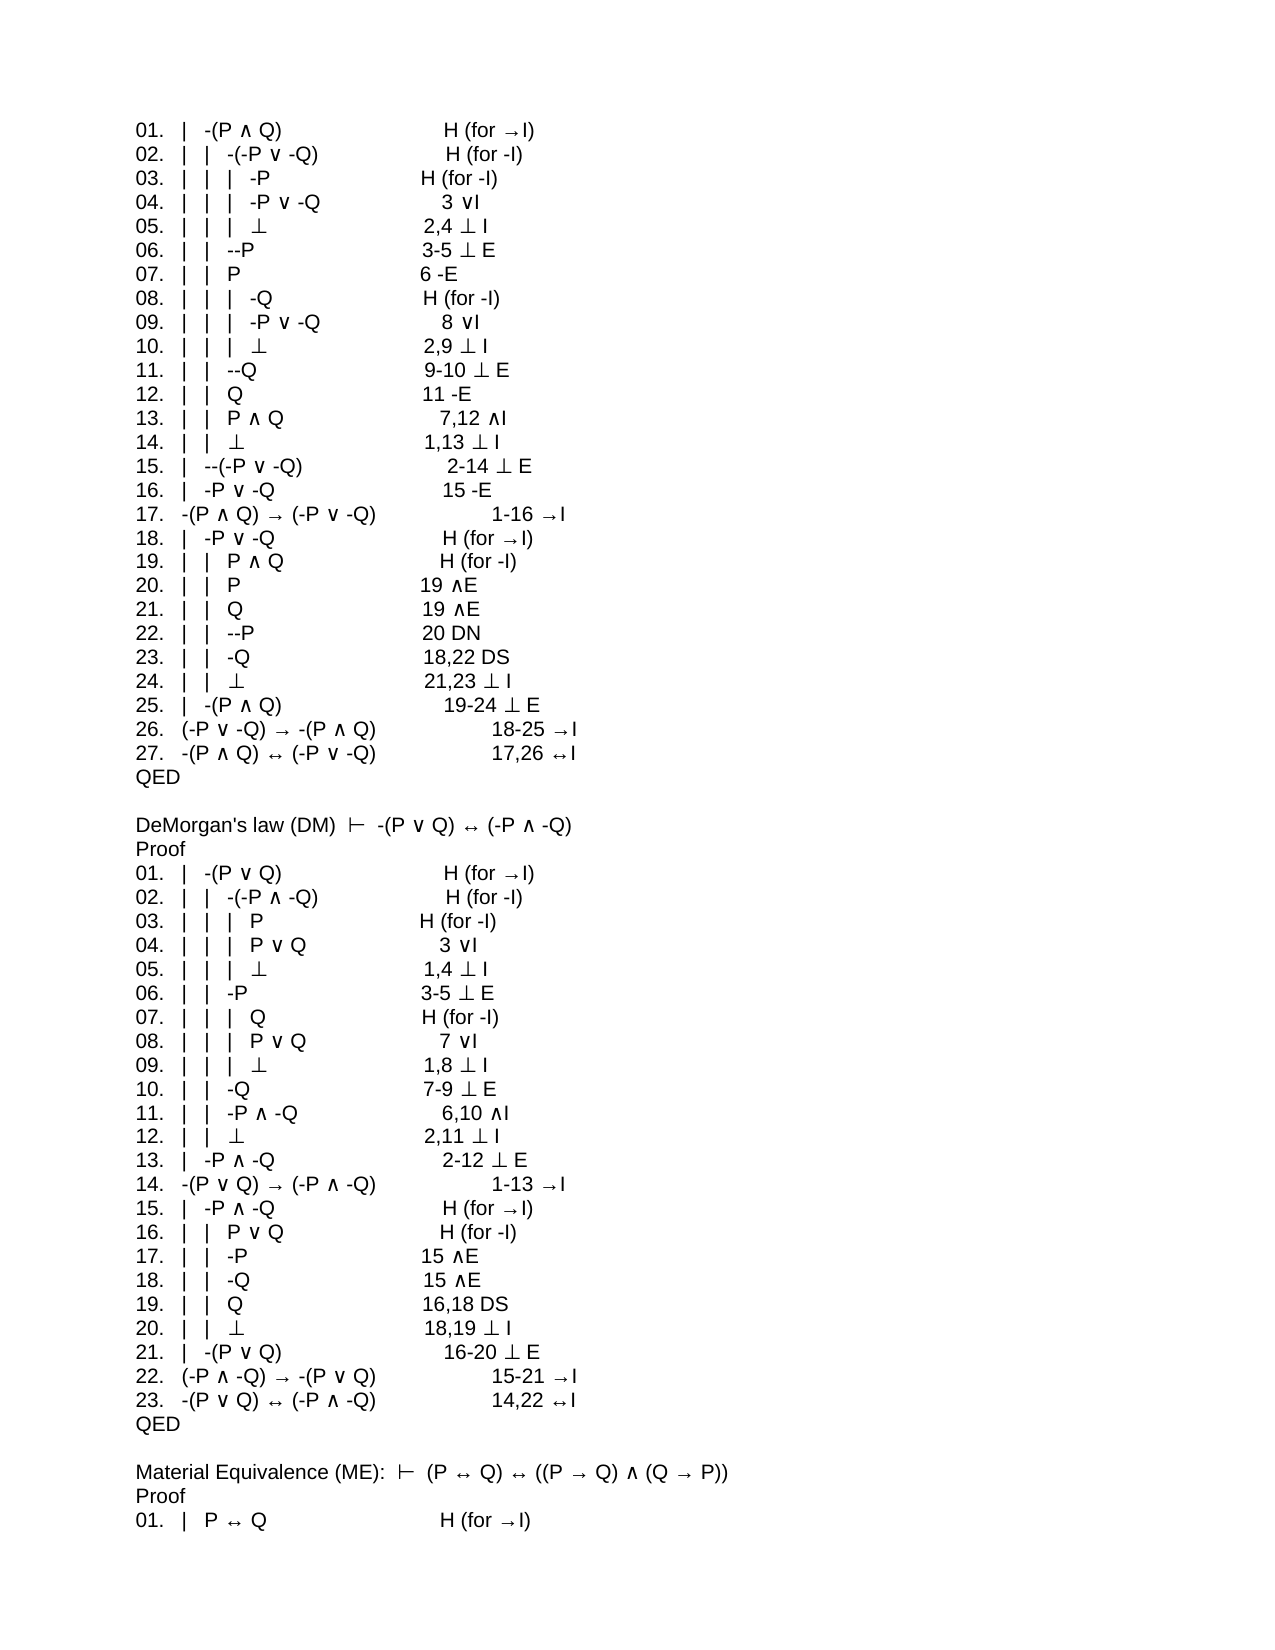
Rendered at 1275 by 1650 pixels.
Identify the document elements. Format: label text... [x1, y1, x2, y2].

text 02. | | -(-P ∧ -Q) H (for -I) [118, 885, 1157, 909]
text 01. | P ↔ Q H (for →I) [118, 1508, 1157, 1532]
text 27. -(P ∧ Q) ↔ (-P ∨ -Q) 17,26 ↔I [118, 741, 1157, 765]
text 14. -(P ∨ Q) → (-P ∧ -Q) 1-13 →I [118, 1172, 1157, 1196]
text Proof [118, 1484, 1157, 1508]
text 08. | | | P ∨ Q 7 ∨I [118, 1028, 1157, 1052]
text 06. | | -P 3-5 ⊥ E [118, 981, 1157, 1004]
text 26. (-P ∨ -Q) → -(P ∧ Q) 18-25 →I [118, 717, 1157, 741]
text 11. | | --Q 9-10 ⊥ E [118, 358, 1157, 382]
text 21. | | Q 19 ∧E [118, 597, 1157, 621]
text 05. | | | ⊥ 1,4 ⊥ I [118, 957, 1157, 981]
text DeMorgan's law (DM) ⊢ -(P ∨ Q) ↔ (-P ∧ -Q) [118, 813, 1157, 837]
text 16. | | P ∨ Q H (for -I) [118, 1220, 1157, 1244]
text 04. | | | -P ∨ -Q 3 ∨I [118, 190, 1157, 214]
text 18. | -P ∨ -Q H (for →I) [118, 525, 1157, 549]
text 11. | | -P ∧ -Q 6,10 ∧I [118, 1100, 1157, 1124]
text 10. | | | ⊥ 2,9 ⊥ I [118, 334, 1157, 358]
text 03. | | | -P H (for -I) [118, 166, 1157, 190]
text 04. | | | P ∨ Q 3 ∨I [118, 933, 1157, 957]
text 20. | | P 19 ∧E [118, 573, 1157, 597]
text 09. | | | -P ∨ -Q 8 ∨I [118, 310, 1157, 334]
text 15. | --(-P ∨ -Q) 2-14 ⊥ E [118, 453, 1157, 477]
text 23. | | -Q 18,22 DS [118, 645, 1157, 669]
text 13. | -P ∧ -Q 2-12 ⊥ E [118, 1148, 1157, 1172]
text Material Equivalence (ME): ⊢ (P ↔ Q) ↔ ((P → Q) ∧ (Q → P)) [118, 1460, 1157, 1484]
text 08. | | | -Q H (for -I) [118, 286, 1157, 310]
text 20. | | ⊥ 18,19 ⊥ I [118, 1316, 1157, 1340]
text 16. | -P ∨ -Q 15 -E [118, 477, 1157, 501]
text 21. | -(P ∨ Q) 16-20 ⊥ E [118, 1340, 1157, 1364]
text 03. | | | P H (for -I) [118, 909, 1157, 933]
text 15. | -P ∧ -Q H (for →I) [118, 1196, 1157, 1220]
text 10. | | -Q 7-9 ⊥ E [118, 1076, 1157, 1100]
text 02. | | -(-P ∨ -Q) H (for -I) [118, 142, 1157, 166]
text Proof [118, 837, 1157, 861]
text QED [118, 1412, 1157, 1436]
text 01. | -(P ∨ Q) H (for →I) [118, 861, 1157, 885]
text 19. | | Q 16,18 DS [118, 1292, 1157, 1316]
text 05. | | | ⊥ 2,4 ⊥ I [118, 214, 1157, 238]
text 06. | | --P 3-5 ⊥ E [118, 238, 1157, 262]
text 24. | | ⊥ 21,23 ⊥ I [118, 669, 1157, 693]
text 22. | | --P 20 DN [118, 621, 1157, 645]
text 13. | | P ∧ Q 7,12 ∧I [118, 406, 1157, 429]
text 12. | | Q 11 -E [118, 382, 1157, 406]
text 22. (-P ∧ -Q) → -(P ∨ Q) 15-21 →I [118, 1364, 1157, 1388]
text 09. | | | ⊥ 1,8 ⊥ I [118, 1052, 1157, 1076]
text 18. | | -Q 15 ∧E [118, 1268, 1157, 1292]
text 12. | | ⊥ 2,11 ⊥ I [118, 1124, 1157, 1148]
text 23. -(P ∨ Q) ↔ (-P ∧ -Q) 14,22 ↔I [118, 1388, 1157, 1412]
text 07. | | | Q H (for -I) [118, 1004, 1157, 1028]
text 17. | | -P 15 ∧E [118, 1244, 1157, 1268]
text QED [118, 765, 1157, 789]
text 01. | -(P ∧ Q) H (for →I) [118, 118, 1157, 142]
text 25. | -(P ∧ Q) 19-24 ⊥ E [118, 693, 1157, 717]
text 07. | | P 6 -E [118, 262, 1157, 286]
text 19. | | P ∧ Q H (for -I) [118, 549, 1157, 573]
text 17. -(P ∧ Q) → (-P ∨ -Q) 1-16 →I [118, 501, 1157, 525]
text 14. | | ⊥ 1,13 ⊥ I [118, 429, 1157, 453]
